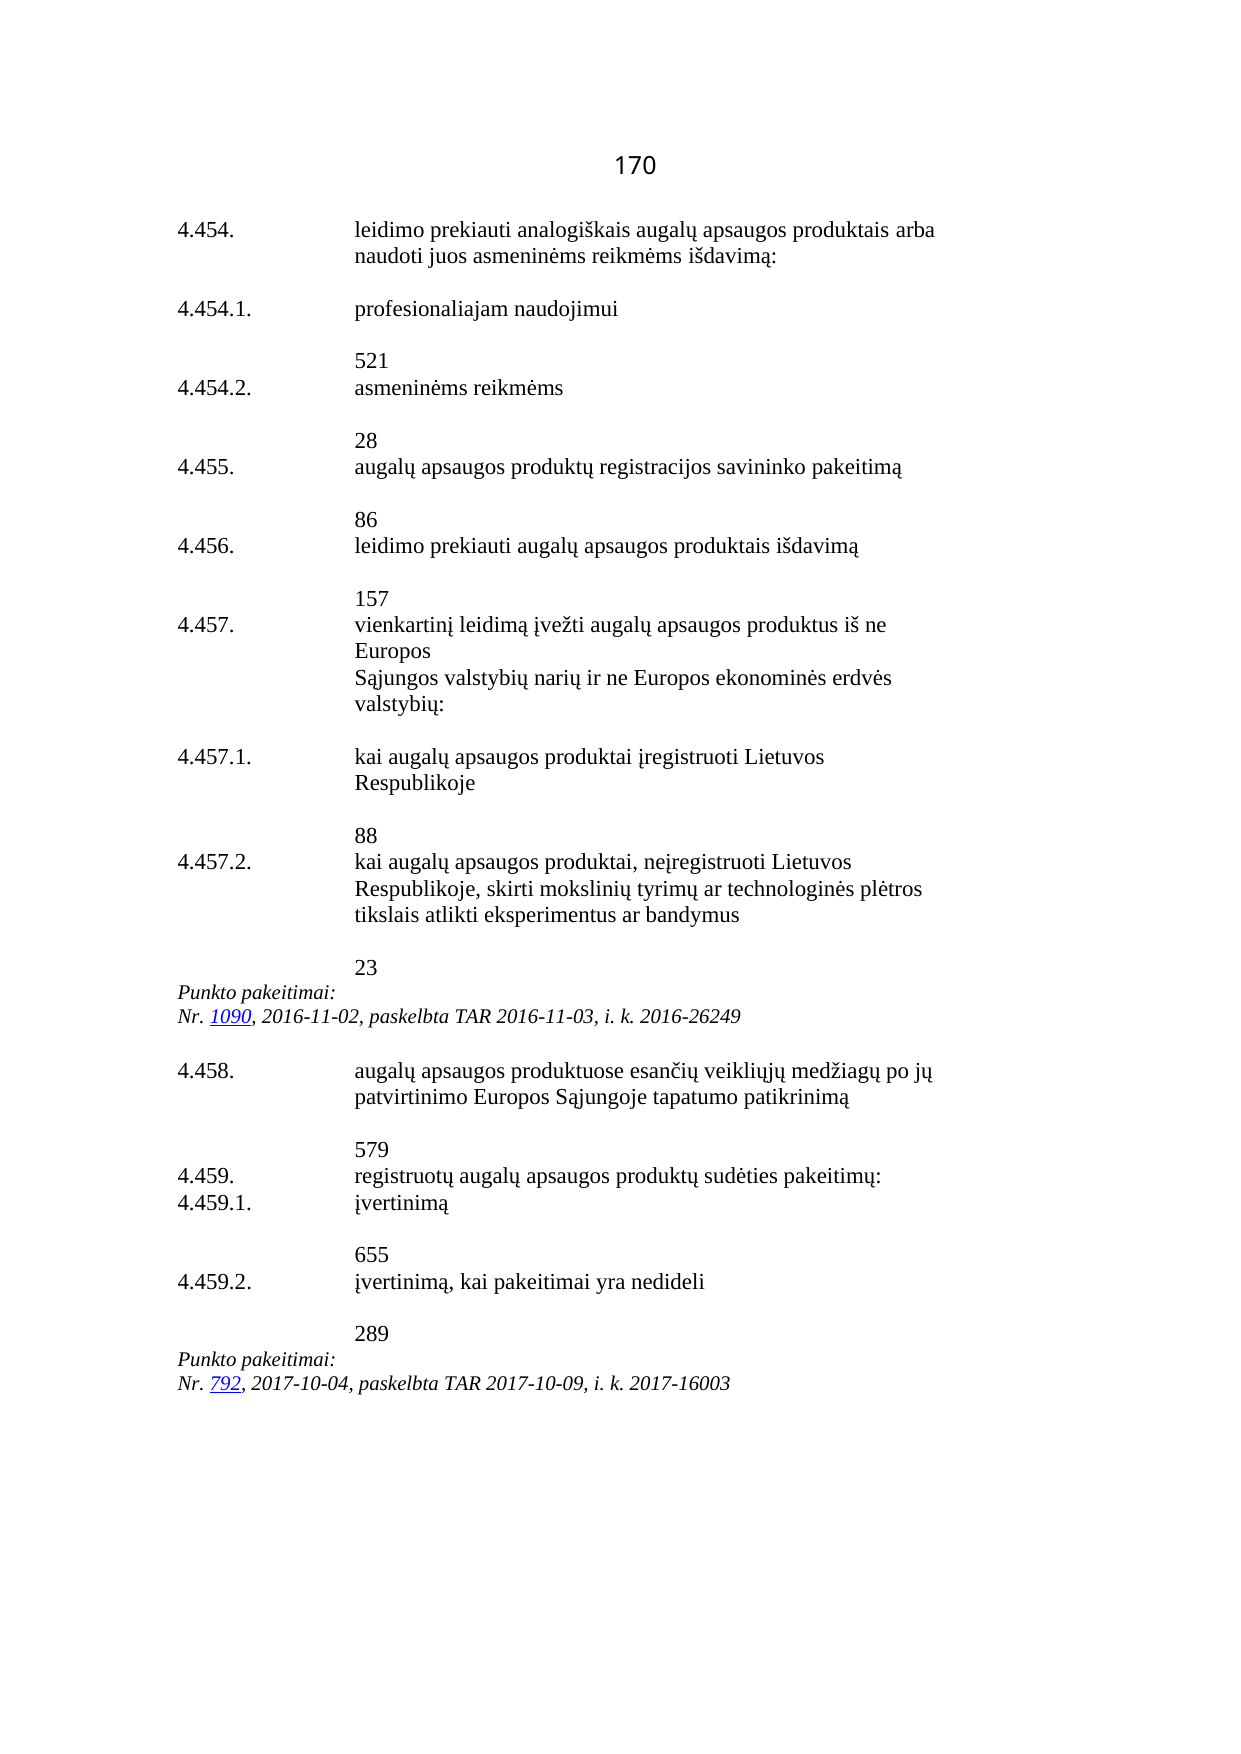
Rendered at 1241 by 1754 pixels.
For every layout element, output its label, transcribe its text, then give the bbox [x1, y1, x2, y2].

text 4.457.2. kai augalų apsaugos produktai, neįregistruoti Lietuvos [177, 848, 945, 875]
text patvirtinimo Europos Sąjungoje tapatumo patikrinimą 579 [354, 1083, 945, 1162]
text 4.454. leidimo prekiauti analogiškais augalų apsaugos produktais arba [177, 216, 945, 242]
text Nr. 792, 2017-10-04, paskelbta TAR 2017-10-09, i. k. 2017-16003 [177, 1371, 1093, 1395]
text 4.455. augalų apsaugos produktų registracijos savininko pakeitimą 86 [177, 453, 945, 532]
text Sąjungos valstybių narių ir ne Europos ekonominės erdvės [354, 664, 945, 690]
text 4.454.1. profesionaliajam naudojimui 521 [177, 295, 945, 374]
text valstybių: [354, 690, 945, 743]
text Respublikoje, skirti mokslinių tyrimų ar technologinės plėtros [354, 875, 945, 901]
text 4.459. registruotų augalų apsaugos produktų sudėties pakeitimų: [177, 1162, 945, 1189]
text 4.456. leidimo prekiauti augalų apsaugos produktais išdavimą 157 [177, 532, 945, 611]
text Nr. 1090, 2016-11-02, paskelbta TAR 2016-11-03, i. k. 2016-26249 [177, 1004, 1093, 1028]
text 4.457. vienkartinį leidimą įvežti augalų apsaugos produktus iš ne Europos [177, 611, 945, 664]
text Punkto pakeitimai: [177, 980, 1093, 1004]
text naudoti juos asmeninėms reikmėms išdavimą: [354, 242, 945, 295]
text 4.454.2. asmeninėms reikmėms 28 [177, 374, 945, 453]
text Punkto pakeitimai: [177, 1347, 1093, 1371]
text 4.457.1. kai augalų apsaugos produktai įregistruoti Lietuvos Respublikoje 88 [177, 743, 945, 848]
text tikslais atlikti eksperimentus ar bandymus 23 [354, 901, 945, 980]
text 4.459.2. įvertinimą, kai pakeitimai yra nedideli 289 [177, 1268, 945, 1347]
text 4.458. augalų apsaugos produktuose esančių veikliųjų medžiagų po jų [177, 1057, 945, 1083]
text 4.459.1. įvertinimą 655 [177, 1189, 945, 1268]
